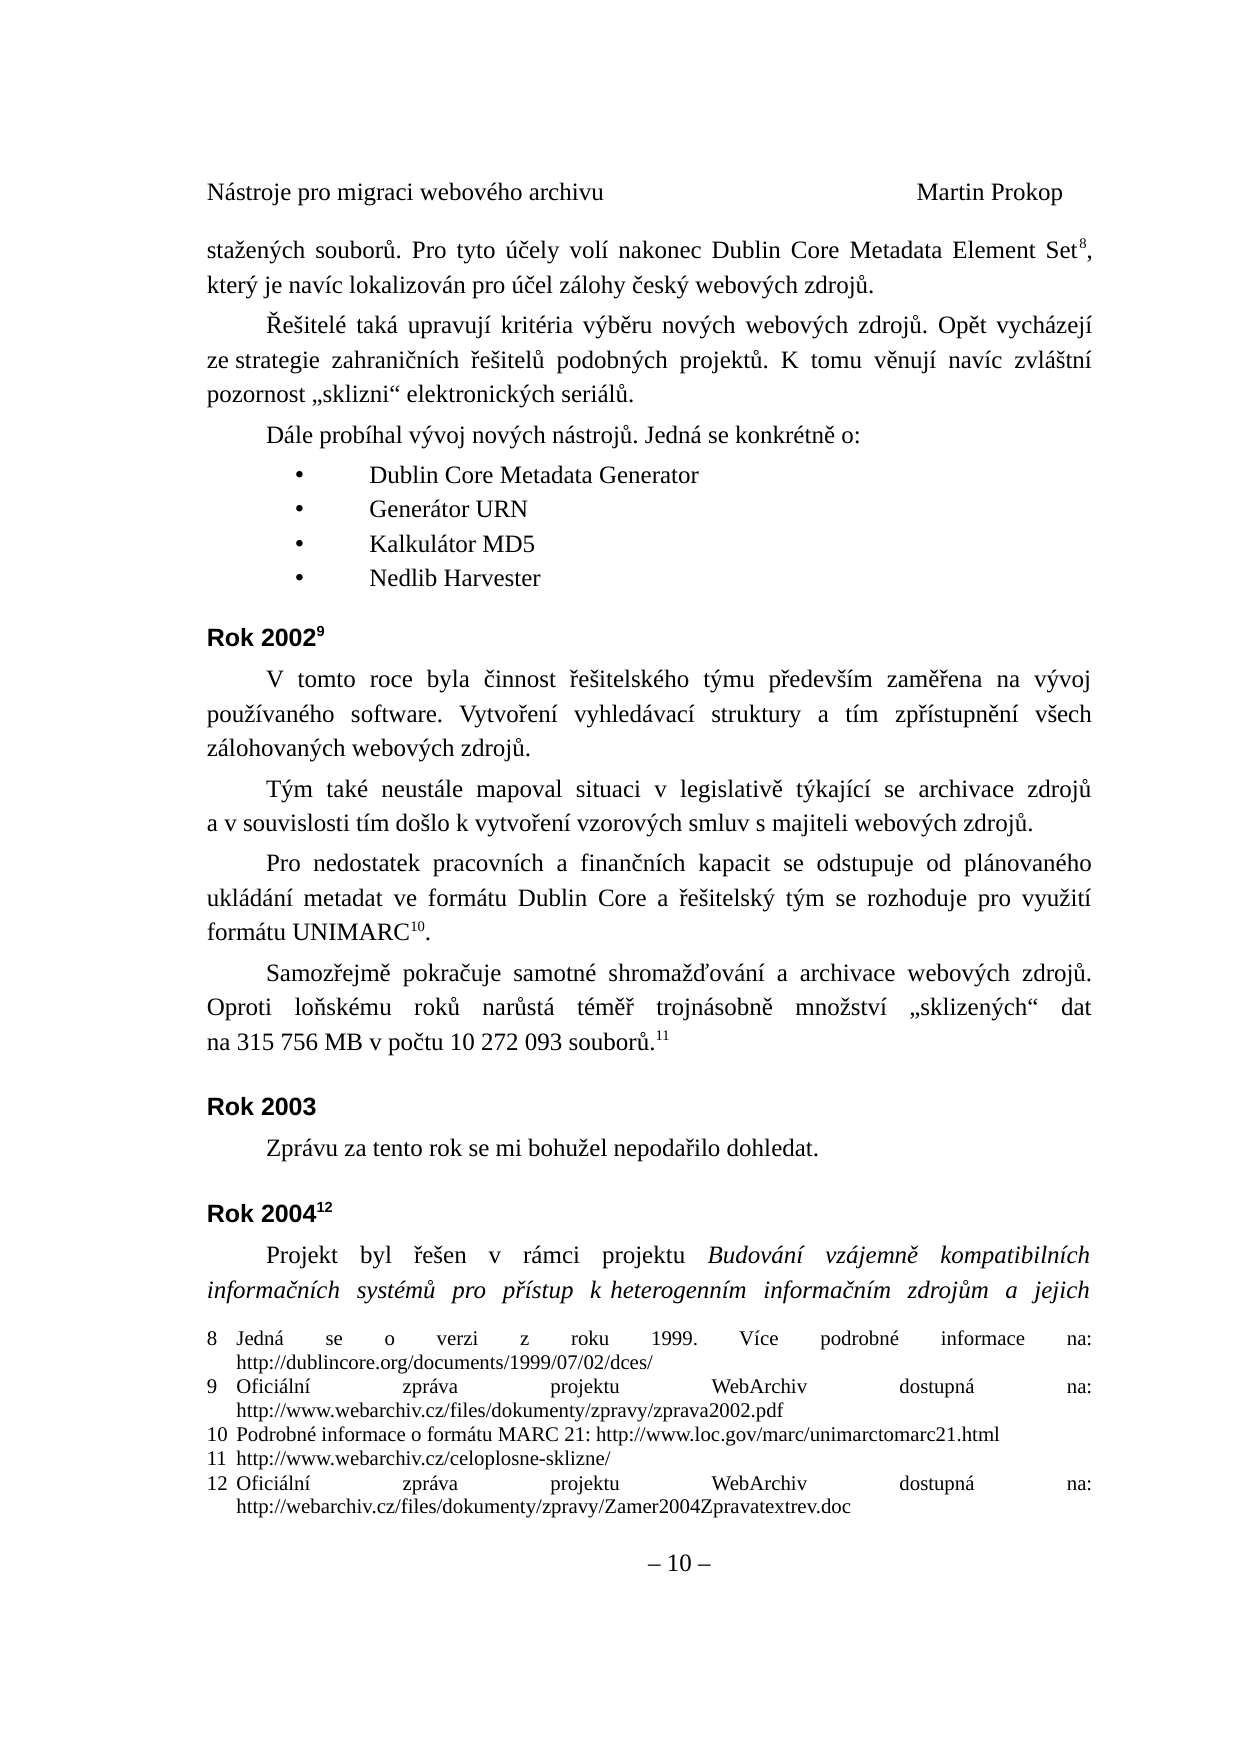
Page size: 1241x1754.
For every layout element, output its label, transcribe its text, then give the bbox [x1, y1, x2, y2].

text Jedná se o verzi z roku 1999. Více podrobné informace na: http://dublincore.org/documents/1999/07/02/dces/ [207, 1326, 1093, 1374]
subtitle Rok 2002 [207, 623, 1093, 652]
text Projekt byl řešen v rámci projektu Budování vzájemně kompatibilních informačních systémů pro přístup k heterogenním informačním zdrojům a jejich [207, 1240, 1093, 1303]
list Nedlib Harvester [295, 563, 1093, 592]
text Pro nedostatek pracovních a finančních kapacit se odstupuje od plánovaného ukládání metadat ve formátu Dublin Core a řešitelský tým se rozhoduje pro využití formátu UNIMARC. [207, 848, 1093, 946]
list Dublin Core Metadata Generator [295, 460, 1093, 489]
text Oficiální zpráva projektu WebArchiv dostupná na: http://webarchiv.cz/files/dokumenty/zpravy/Zamer2004Zpravatextrev.doc [207, 1470, 1093, 1518]
text Dále probíhal vývoj nových nástrojů. Jedná se konkrétně o: [207, 420, 1093, 448]
text Tým také neustále mapoval situaci v legislativě týkající se archivace zdrojů a v souvislosti tím došlo k vytvoření vzorových smluv s majiteli webových zdrojů. [207, 774, 1093, 837]
list Generátor URN [295, 494, 1093, 523]
text Zprávu za tento rok se mi bohužel nepodařilo dohledat. [207, 1133, 1093, 1162]
list Kalkulátor MD5 [295, 529, 1093, 558]
subtitle Rok 2004 [207, 1199, 1093, 1228]
text Podrobné informace o formátu MARC 21: http://www.loc.gov/marc/unimarctomarc21.html [207, 1422, 1093, 1446]
subtitle Rok 2003 [207, 1092, 1093, 1121]
text stažených souborů. Pro tyto účely volí nakonec Dublin Core Metadata Element Set, který je navíc lokalizován pro účel zálohy český webových zdrojů. [207, 235, 1093, 299]
text Řešitelé taká upravují kritéria výběru nových webových zdrojů. Opět vycházejí ze strategie zahraničních řešitelů podobných projektů. K tomu věnují navíc zvláštní pozornost „sklizni“ elektronických seriálů. [207, 310, 1093, 408]
text http://www.webarchiv.cz/celoplosne-sklizne/ [207, 1446, 1093, 1470]
text V tomto roce byla činnost řešitelského týmu především zaměřena na vývoj používaného software. Vytvoření vyhledávací struktury a tím zpřístupnění všech zálohovaných webových zdrojů. [207, 664, 1093, 762]
text Samozřejmě pokračuje samotné shromažďování a archivace webových zdrojů. Oproti loňskému roků narůstá téměř trojnásobně množství „sklizených“ dat na 315 756 MB v počtu 10 272 093 souborů. [207, 958, 1093, 1056]
text Oficiální zpráva projektu WebArchiv dostupná na: http://www.webarchiv.cz/files/dokumenty/zpravy/zprava2002.pdf [207, 1374, 1093, 1422]
